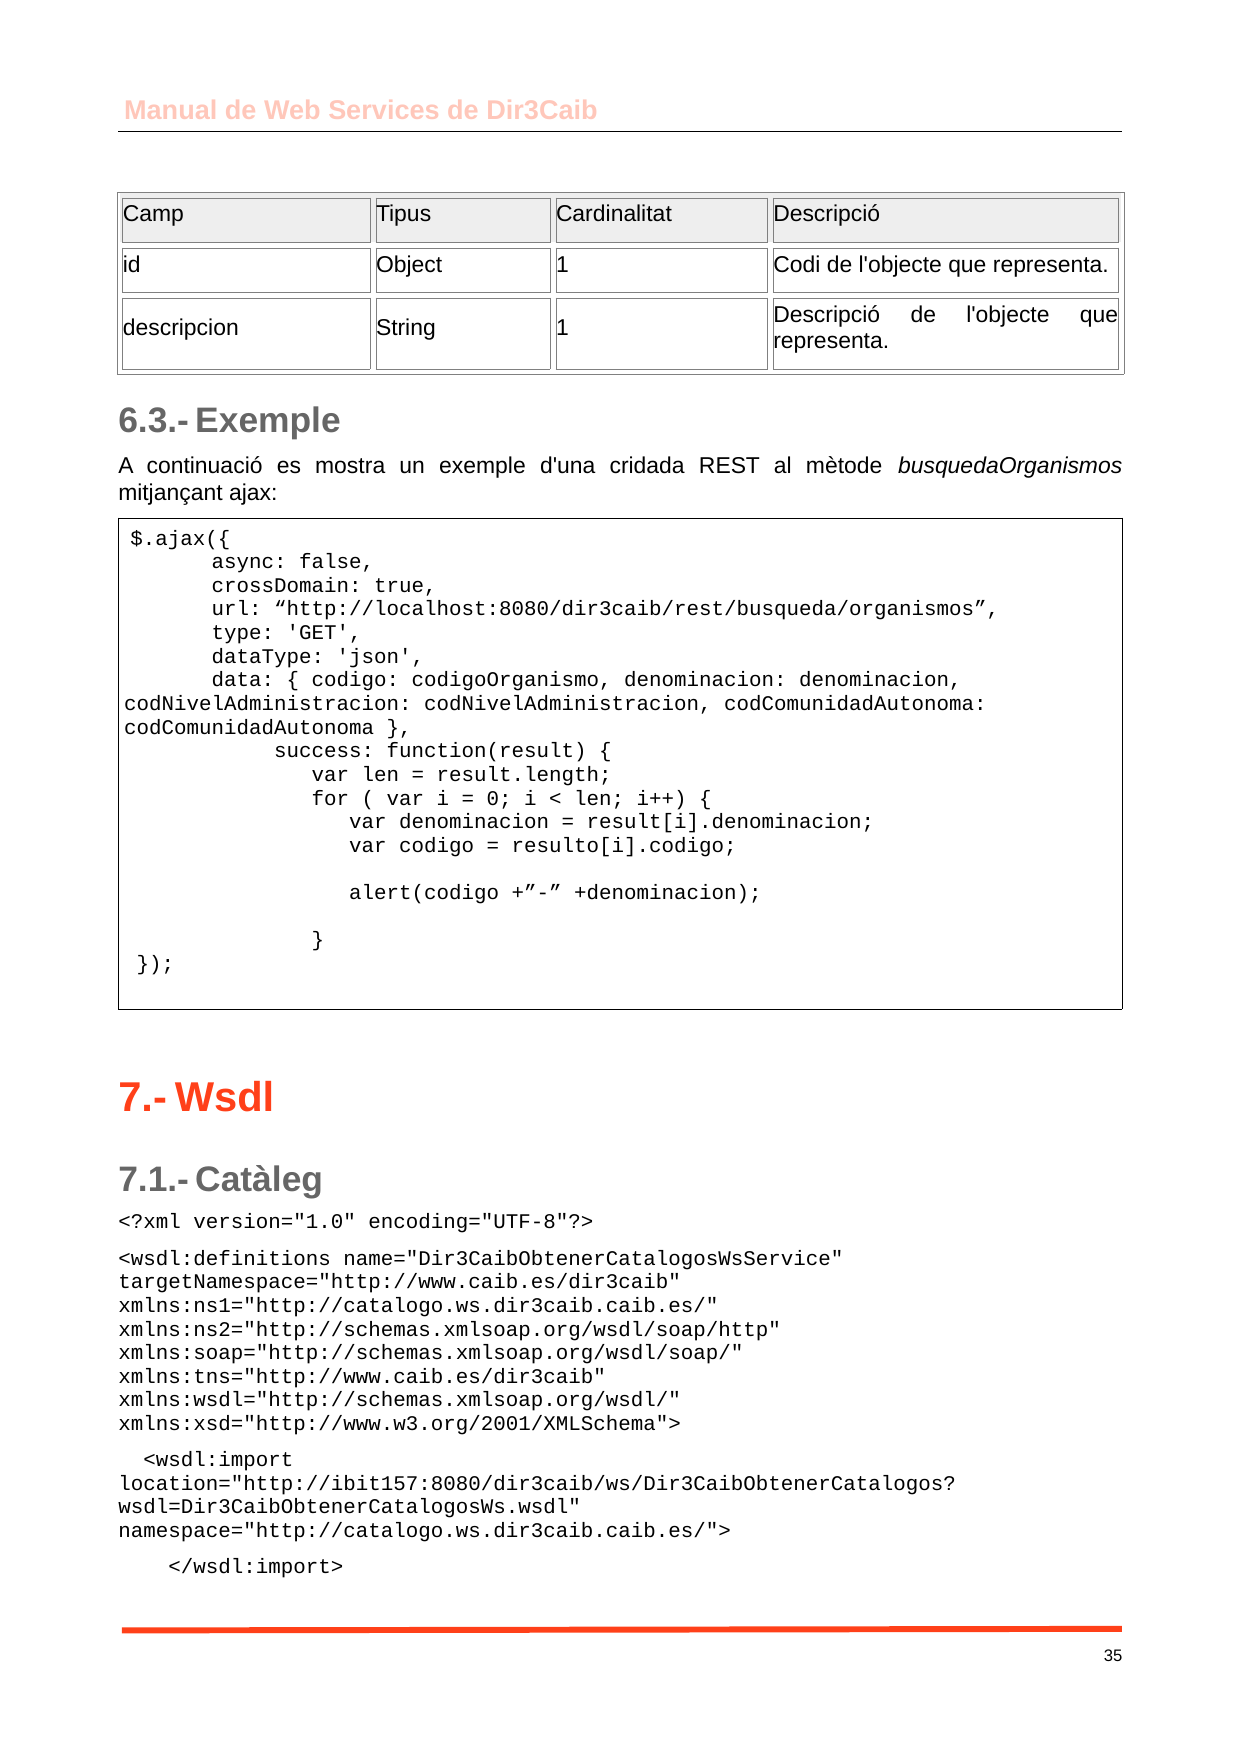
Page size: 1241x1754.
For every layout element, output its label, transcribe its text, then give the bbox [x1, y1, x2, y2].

text <?xml version="1.0" encoding="UTF-8"?> [118, 1211, 1122, 1235]
table_cell descripcion [120, 292, 373, 369]
table_cell Descripció de l'objecte que representa. [770, 292, 1121, 369]
table_cell Object [373, 242, 553, 292]
table_header Cardinalitat [553, 193, 770, 242]
text <wsdl:import location="http://ibit157:8080/dir3caib/ws/Dir3CaibObtenerCatalogos?wsdl=Dir3CaibObtenerCatalogosWs.wsdl" namespace="http://catalogo.ws.dir3caib.caib.es/"> [118, 1449, 1122, 1544]
table_cell String [373, 292, 553, 369]
subtitle Catàleg [118, 1158, 1122, 1199]
table_cell Codi de l'objecte que representa. [770, 242, 1121, 292]
text A continuació es mostra un exemple d'una cridada REST al mètode busquedaOrganismos mitjançant ajax: [118, 452, 1122, 505]
subtitle Exemple [118, 399, 1122, 440]
table_cell 1 [553, 242, 770, 292]
table_header Camp [120, 193, 373, 242]
subtitle Wsdl [118, 1073, 1122, 1121]
table_header $.ajax({ async: false, crossDomain: true, url: “http://localhost:8080/dir3caib/rest/busqueda/organismos”, type: 'GET', dataType: 'json', data: { codigo: codigoOrganismo, denominacion: denominacion, codNivelAdministracion: codNivelAdministracion, codComunidadAutonoma: codComunidadAutonoma }, success: function(result) { var len = result.length; for ( var i = 0; i < len; i++) { var denominacion = result[i].denominacion; var codigo = resulto[i].codigo; alert(codigo +”-” +denominacion); } }); [119, 519, 1122, 1009]
table_header Tipus [373, 193, 553, 242]
table_cell 1 [553, 292, 770, 369]
text <wsdl:definitions name="Dir3CaibObtenerCatalogosWsService" targetNamespace="http://www.caib.es/dir3caib" xmlns:ns1="http://catalogo.ws.dir3caib.caib.es/" xmlns:ns2="http://schemas.xmlsoap.org/wsdl/soap/http" xmlns:soap="http://schemas.xmlsoap.org/wsdl/soap/" xmlns:tns="http://www.caib.es/dir3caib" xmlns:wsdl="http://schemas.xmlsoap.org/wsdl/" xmlns:xsd="http://www.w3.org/2001/XMLSchema"> [118, 1248, 1122, 1437]
table_header Descripció [770, 193, 1121, 242]
text </wsdl:import> [118, 1556, 1122, 1580]
table_cell id [120, 242, 373, 292]
